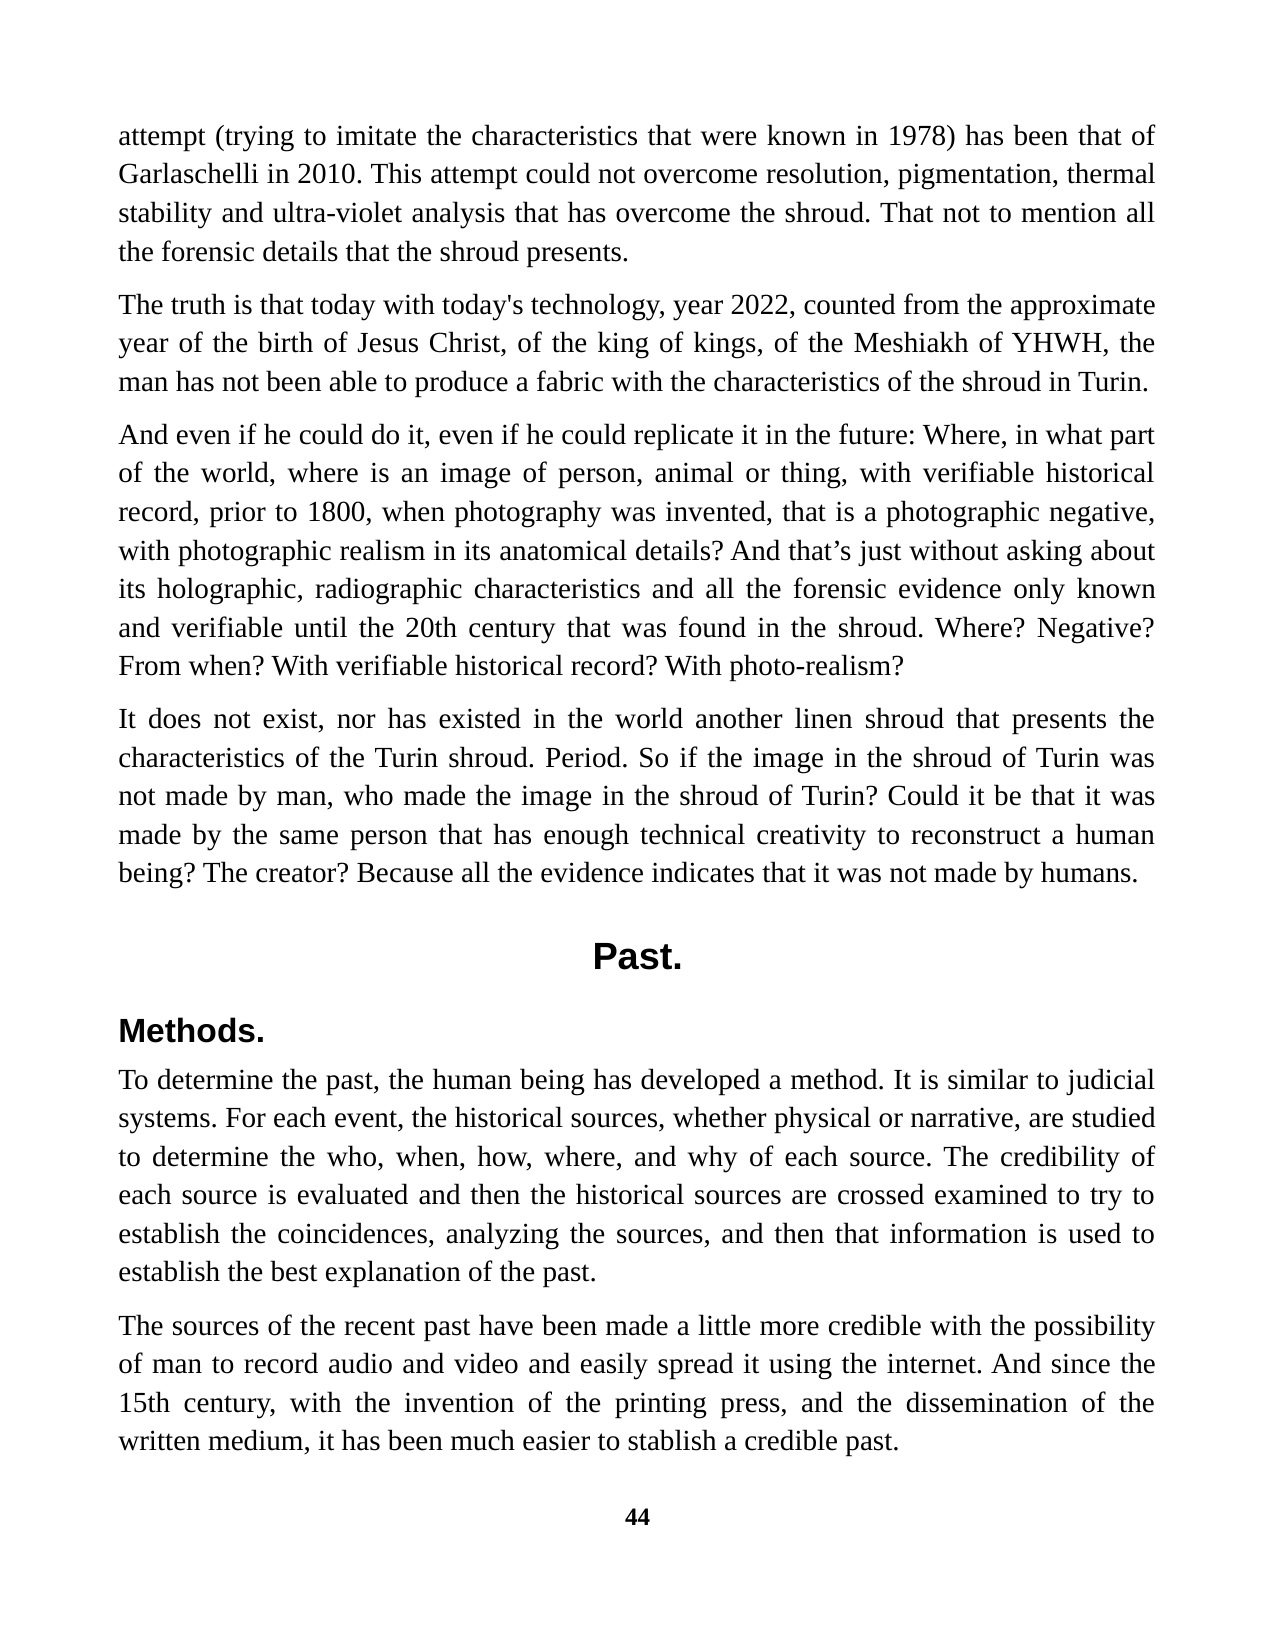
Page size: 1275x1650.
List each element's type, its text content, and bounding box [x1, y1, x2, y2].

text To determine the past, the human being has developed a method. It is similar to judicial systems. For each event, the historical sources, whether physical or narrative, are studied to determine the who, when, how, where, and why of each source. The credibility of each source is evaluated and then the historical sources are crossed examined to try to establish the coincidences, analyzing the sources, and then that information is used to establish the best explanation of the past. [118, 1062, 1157, 1288]
text attempt (trying to imitate the characteristics that were known in 1978) has been that of Garlaschelli in 2010. This attempt could not overcome resolution, pigmentation, thermal stability and ultra-violet analysis that has overcome the shroud. That not to mention all the forensic details that the shroud presents. [118, 118, 1157, 267]
text The truth is that today with today's technology, year 2022, counted from the approximate year of the birth of Jesus Christ, of the king of kings, of the Meshiakh of YHWH, the man has not been able to produce a fabric with the characteristics of the shroud in Turin. [118, 287, 1157, 397]
text It does not exist, nor has existed in the world another linen shroud that presents the characteristics of the Turin shroud. Period. So if the image in the shroud of Turin was not made by man, who made the image in the shroud of Turin? Could it be that it was made by the same person that has enough technical creativity to reconstruct a human being? The creator? Because all the evidence indicates that it was not made by humans. [118, 701, 1157, 889]
text The sources of the recent past have been made a little more credible with the possibility of man to record audio and video and easily spread it using the internet. And since the 15th century, with the invention of the printing press, and the dissemination of the written medium, it has been much easier to stablish a credible past. [118, 1308, 1157, 1457]
text And even if he could do it, even if he could replicate it in the future: Where, in what part of the world, where is an image of person, animal or thing, with verifiable historical record, prior to 1800, when photography was invented, that is a photographic negative, with photographic realism in its anatomical details? And that’s just without asking about its holographic, radiographic characteristics and all the forensic evidence only known and verifiable until the 20th century that was found in the shroud. Where? Negative? From when? With verifiable historical record? With photo-realism? [118, 417, 1157, 682]
subtitle Past. [118, 934, 1157, 977]
subtitle Methods. [118, 1011, 1157, 1049]
